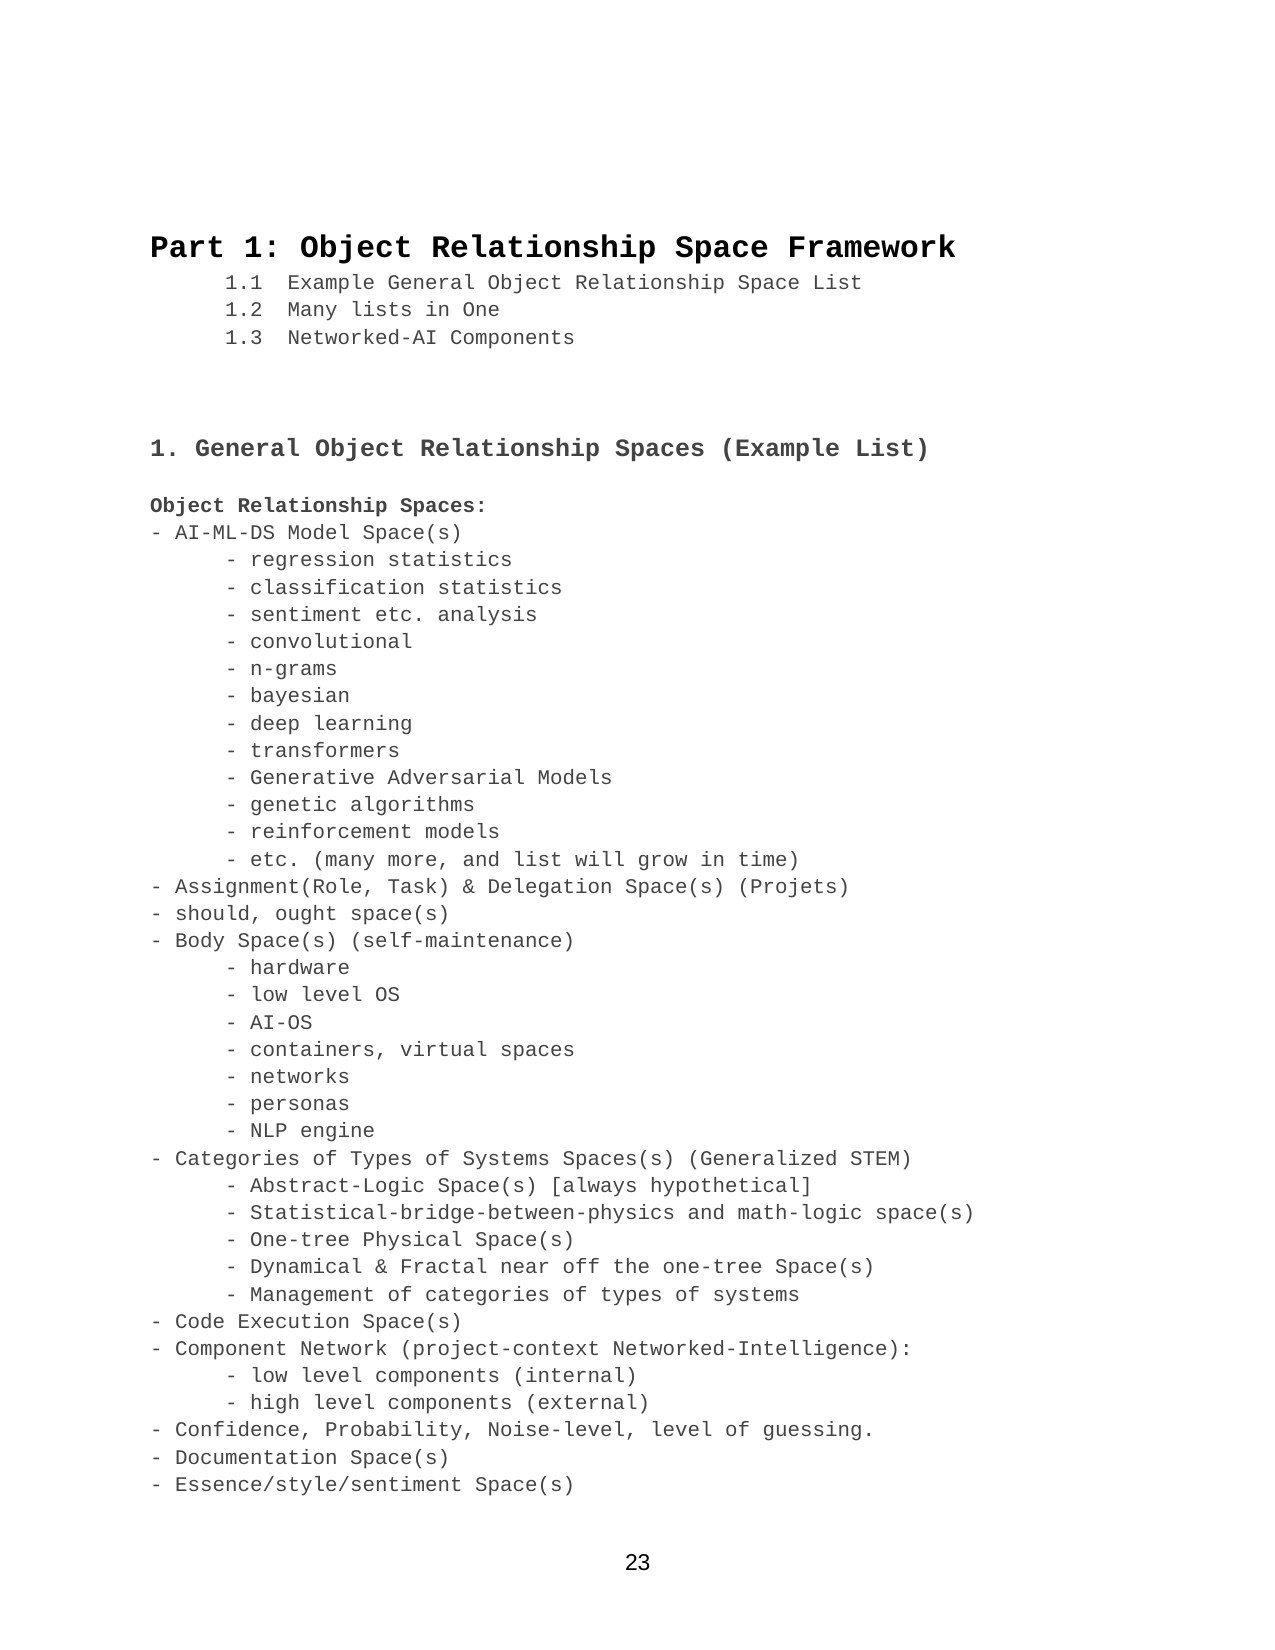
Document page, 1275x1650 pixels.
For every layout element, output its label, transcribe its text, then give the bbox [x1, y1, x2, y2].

text - etc. (many more, and list will grow in time) [150, 848, 1125, 872]
text - Abstract-Logic Space(s) [always hypothetical] [150, 1175, 1125, 1198]
text - reinforcement models [150, 821, 1125, 845]
text - n-grams [150, 658, 1125, 682]
text - low level components (internal) [150, 1365, 1125, 1389]
text - NLP engine [150, 1120, 1125, 1144]
text - classification statistics [150, 577, 1125, 600]
text Object Relationship Spaces: [150, 495, 1125, 519]
text - personas [150, 1093, 1125, 1117]
text - Assignment(Role, Task) & Delegation Space(s) (Projets) [150, 876, 1125, 899]
text - containers, virtual spaces [150, 1039, 1125, 1062]
text - Categories of Types of Systems Spaces(s) (Generalized STEM) [150, 1148, 1125, 1171]
text - hardware [150, 957, 1125, 981]
text - convolutional [150, 631, 1125, 655]
text - regression statistics [150, 549, 1125, 573]
text - genetic algorithms [150, 794, 1125, 818]
text - Confidence, Probability, Noise-level, level of guessing. [150, 1419, 1125, 1443]
text - should, ought space(s) [150, 903, 1125, 927]
text - Body Space(s) (self-maintenance) [150, 930, 1125, 954]
text - Statistical-bridge-between-physics and math-logic space(s) [150, 1202, 1125, 1226]
text - transformers [150, 740, 1125, 763]
text - networks [150, 1066, 1125, 1090]
text - Dynamical & Fractal near off the one-tree Space(s) [150, 1256, 1125, 1280]
text - Documentation Space(s) [150, 1447, 1125, 1470]
text - sentiment etc. analysis [150, 604, 1125, 627]
text - Management of categories of types of systems [150, 1283, 1125, 1307]
text - One-tree Physical Space(s) [150, 1229, 1125, 1253]
text 1. General Object Relationship Spaces (Example List) [150, 435, 1125, 464]
text Part 1: Object Relationship Space Framework [150, 232, 1125, 267]
text 1.1 Example General Object Relationship Space List [225, 272, 1125, 296]
text - AI-OS [150, 1012, 1125, 1035]
text - bayesian [150, 685, 1125, 709]
text - Generative Adversarial Models [150, 767, 1125, 791]
text - high level components (external) [150, 1392, 1125, 1416]
text - deep learning [150, 713, 1125, 736]
text - low level OS [150, 984, 1125, 1008]
text 1.3 Networked-AI Components [225, 327, 1125, 350]
text 1.2 Many lists in One [225, 299, 1125, 323]
text - Essence/style/sentiment Space(s) [150, 1474, 1125, 1497]
text - AI-ML-DS Model Space(s) [150, 522, 1125, 546]
text - Component Network (project-context Networked-Intelligence): [150, 1338, 1125, 1362]
text - Code Execution Space(s) [150, 1311, 1125, 1334]
